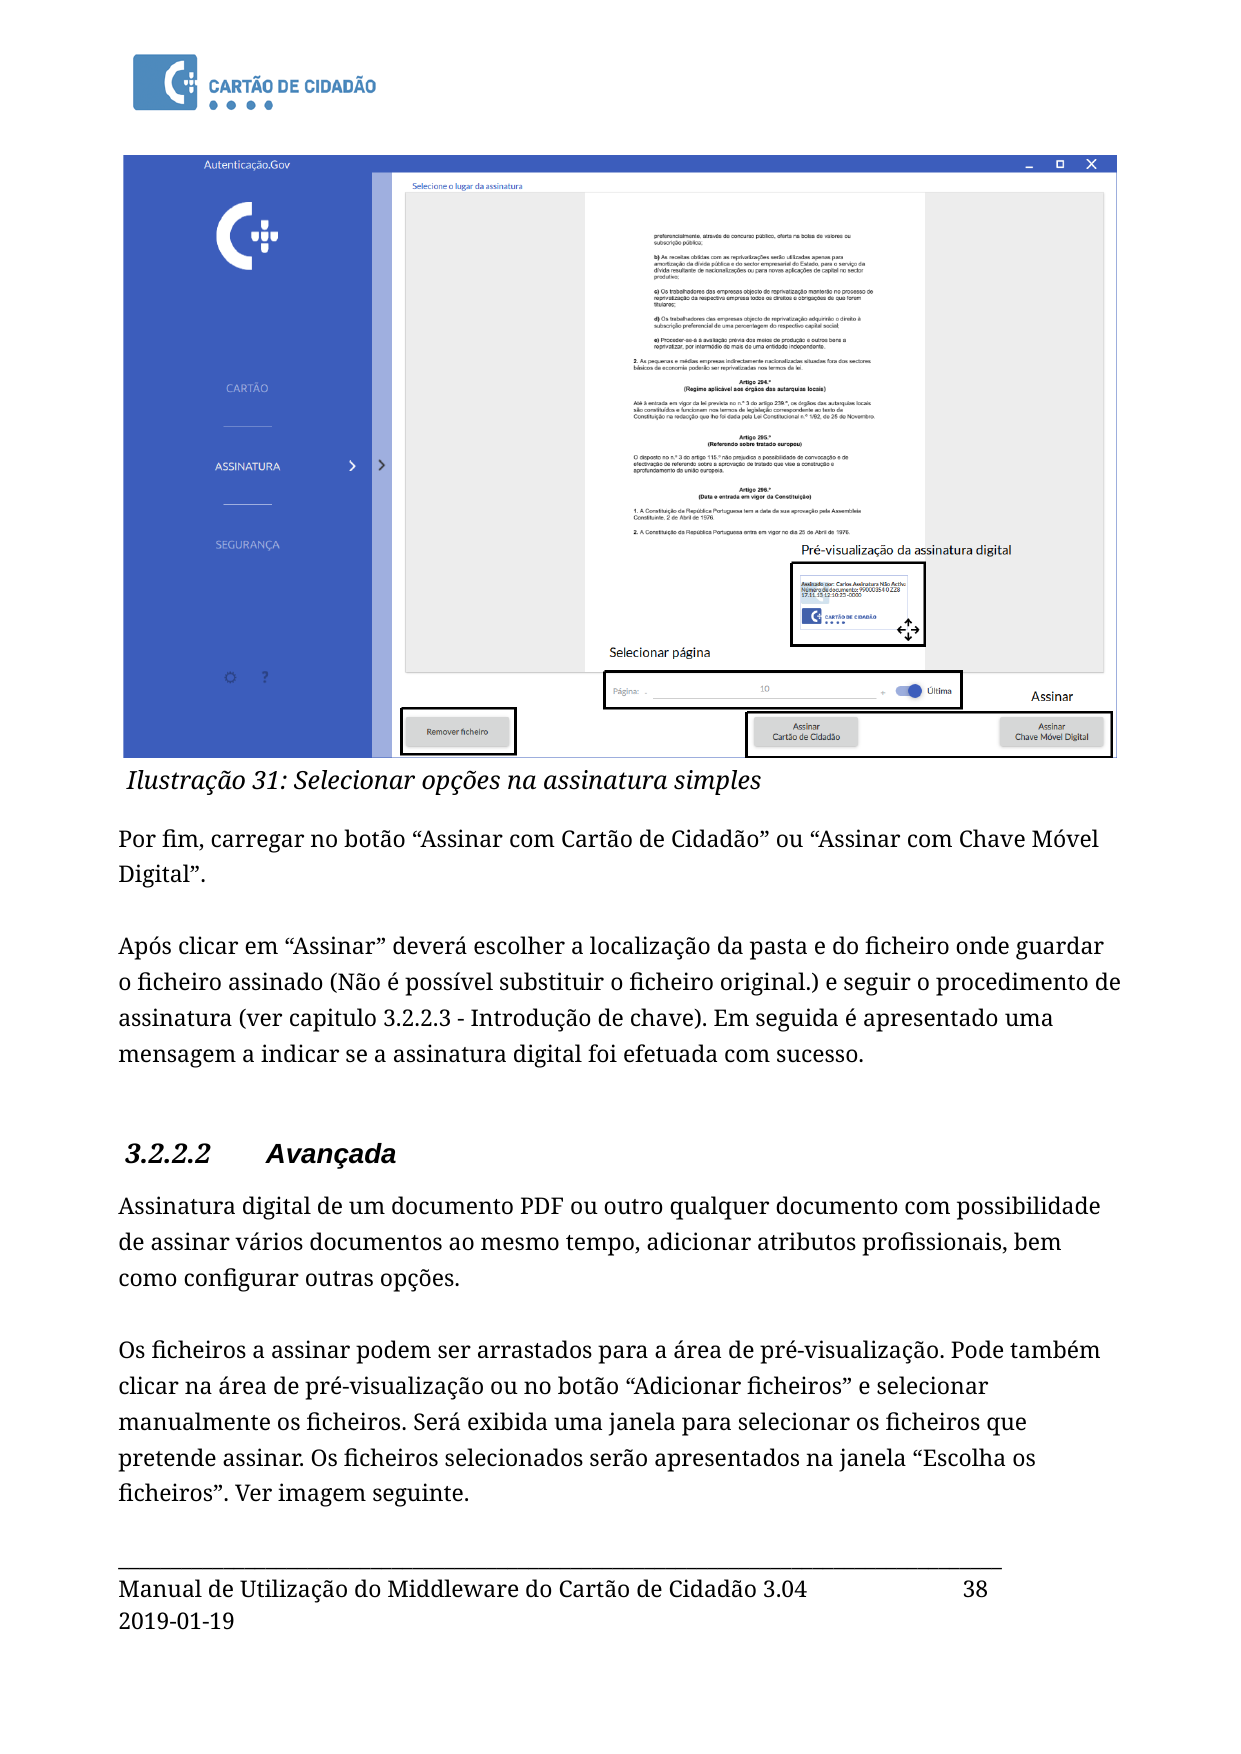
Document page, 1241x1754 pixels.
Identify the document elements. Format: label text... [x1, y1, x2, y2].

list Os ficheiros a assinar podem ser arrastados para a área de pré-visualização. Pode também clicar na área de pré-visualização ou no botão “Adicionar ficheiros” e selecionar manualmente os ficheiros. Será exibida uma janela para selecionar os ficheiros que pretende assinar. Os ficheiros selecionados serão apresentados na janela “Escolha os ficheiros”. Ver imagem seguinte. [118, 1334, 1122, 1509]
picture [130, 47, 423, 118]
list Assinatura digital de um documento PDF ou outro qualquer documento com possibilidade de assinar vários documentos ao mesmo tempo, adicionar atributos profissionais, bem como configurar outras opções. [118, 1190, 1122, 1293]
subtitle Avançada [118, 1135, 1122, 1172]
text Ilustração 31: Selecionar opções na assinatura simples [127, 758, 1114, 797]
list Após clicar em “Assinar” deverá escolher a localização da pasta e do ficheiro onde guardar o ficheiro assinado (Não é possível substituir o ficheiro original.) e seguir o procedimento de assinatura (ver capitulo 3.2.2.3 - Introdução de chave). Em seguida é apresentado uma mensagem a indicar se a assinatura digital foi efetuada com sucesso. [118, 930, 1122, 1069]
text Por fim, carregar no botão “Assinar com Cartão de Cidadão” ou “Assinar com Chave Móvel Digital”. [118, 758, 1122, 890]
picture [123, 155, 1117, 758]
